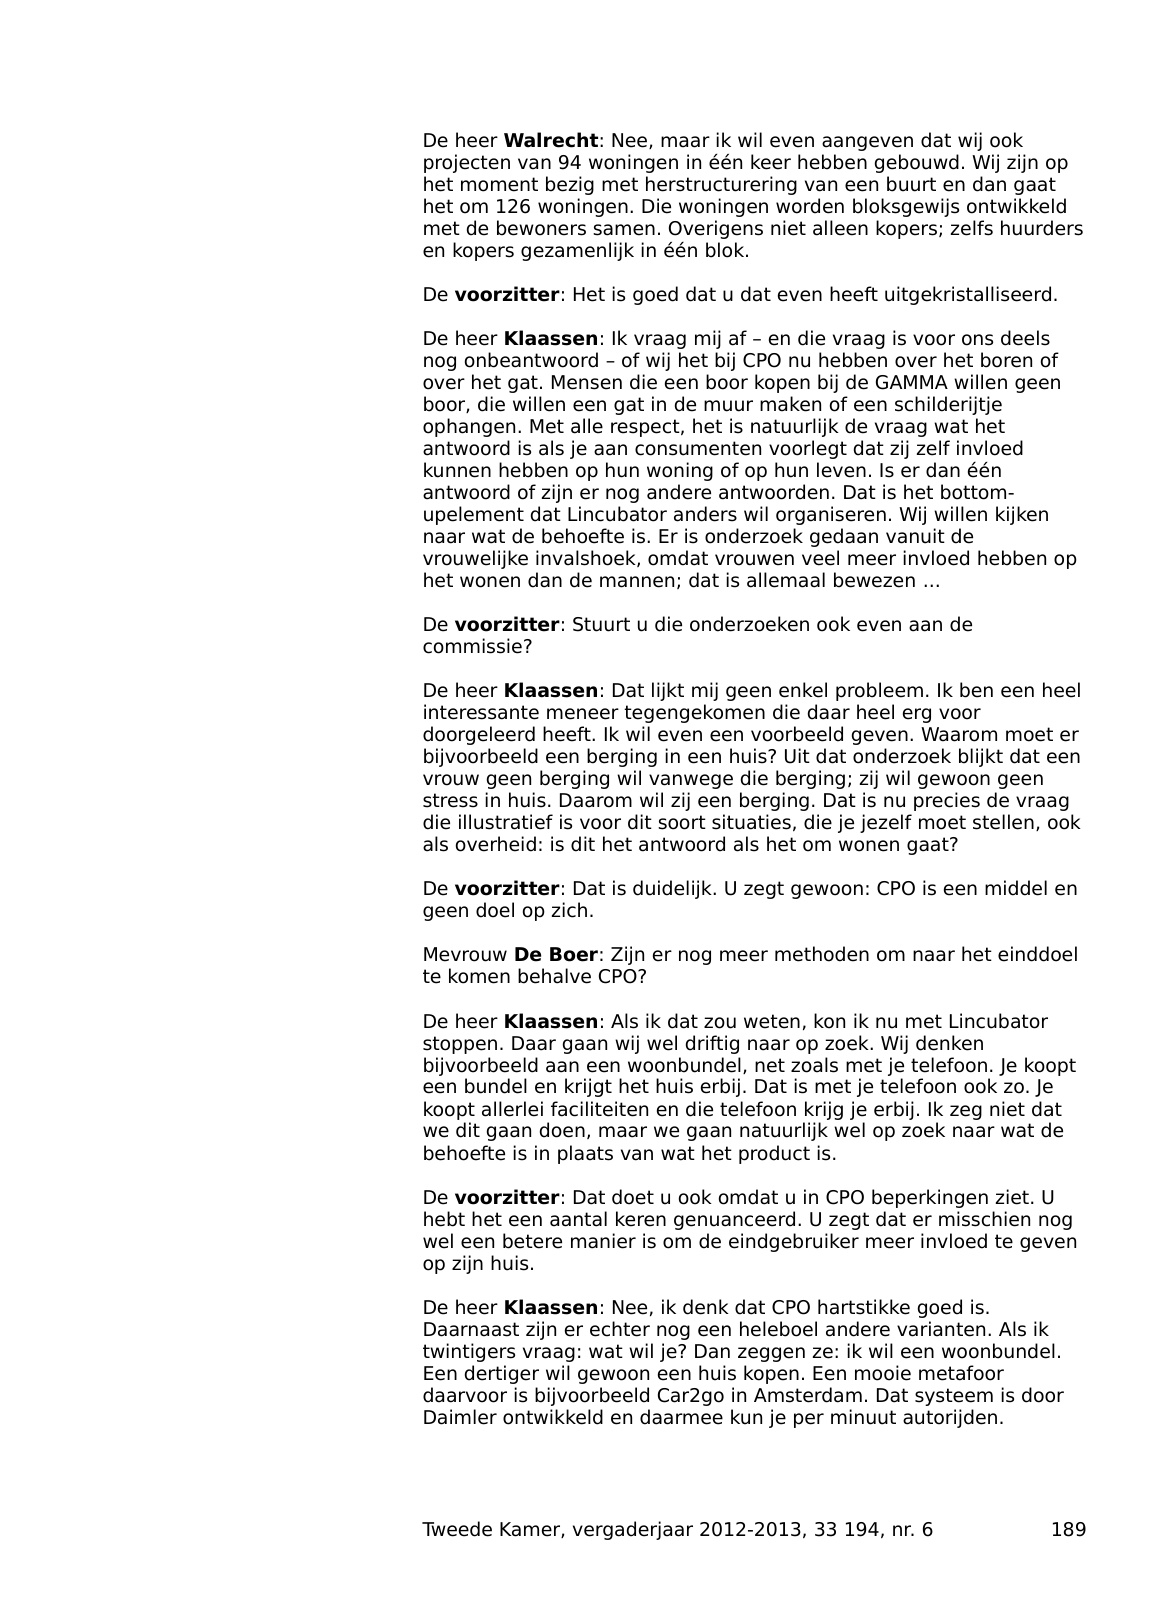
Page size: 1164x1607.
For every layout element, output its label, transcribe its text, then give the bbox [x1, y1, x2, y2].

text De heer Klaassen: Dat lijkt mij geen enkel probleem. Ik ben een heel interessante meneer tegengekomen die daar heel erg voor doorgeleerd heeft. Ik wil even een voorbeeld geven. Waarom moet er bijvoorbeeld een berging in een huis? Uit dat onderzoek blijkt dat een vrouw geen berging wil vanwege die berging; zij wil gewoon geen stress in huis. Daarom wil zij een berging. Dat is nu precies de vraag die illustratief is voor dit soort situaties, die je jezelf moet stellen, ook als overheid: is dit het antwoord als het om wonen gaat? [422, 680, 1087, 856]
text De heer Klaassen: Nee, ik denk dat CPO hartstikke goed is. Daarnaast zijn er echter nog een heleboel andere varianten. Als ik twintigers vraag: wat wil je? Dan zeggen ze: ik wil een woonbundel. Een dertiger wil gewoon een huis kopen. Een mooie metafoor daarvoor is bijvoorbeeld Car2go in Amsterdam. Dat systeem is door Daimler ontwikkeld en daarmee kun je per minuut autorijden. [422, 1297, 1087, 1428]
text De heer Klaassen: Als ik dat zou weten, kon ik nu met Lincubator stoppen. Daar gaan wij wel driftig naar op zoek. Wij denken bijvoorbeeld aan een woonbundel, net zoals met je telefoon. Je koopt een bundel en krijgt het huis erbij. Dat is met je telefoon ook zo. Je koopt allerlei faciliteiten en die telefoon krijg je erbij. Ik zeg niet dat we dit gaan doen, maar we gaan natuurlijk wel op zoek naar wat de behoefte is in plaats van wat het product is. [422, 1011, 1087, 1164]
text De voorzitter: Dat is duidelijk. U zegt gewoon: CPO is een middel en geen doel op zich. [422, 878, 1087, 922]
text De heer Klaassen: Ik vraag mij af – en die vraag is voor ons deels nog onbeantwoord – of wij het bij CPO nu hebben over het boren of over het gat. Mensen die een boor kopen bij de GAMMA willen geen boor, die willen een gat in de muur maken of een schilderijtje ophangen. Met alle respect, het is natuurlijk de vraag wat het antwoord is als je aan consumenten voorlegt dat zij zelf invloed kunnen hebben op hun woning of op hun leven. Is er dan één antwoord of zijn er nog andere antwoorden. Dat is het bottom-upelement dat Lincubator anders wil organiseren. Wij willen kijken naar wat de behoefte is. Er is onderzoek gedaan vanuit de vrouwelijke invalshoek, omdat vrouwen veel meer invloed hebben op het wonen dan de mannen; dat is allemaal bewezen ... [422, 328, 1087, 592]
text De heer Walrecht: Nee, maar ik wil even aangeven dat wij ook projecten van 94 woningen in één keer hebben gebouwd. Wij zijn op het moment bezig met herstructurering van een buurt en dan gaat het om 126 woningen. Die woningen worden bloksgewijs ontwikkeld met de bewoners samen. Overigens niet alleen kopers; zelfs huurders en kopers gezamenlijk in één blok. [422, 130, 1087, 262]
text De voorzitter: Stuurt u die onderzoeken ook even aan de commissie? [422, 614, 1087, 658]
text Mevrouw De Boer: Zijn er nog meer methoden om naar het einddoel te komen behalve CPO? [422, 944, 1087, 988]
text De voorzitter: Het is goed dat u dat even heeft uitgekristalliseerd. [422, 284, 1087, 306]
text De voorzitter: Dat doet u ook omdat u in CPO beperkingen ziet. U hebt het een aantal keren genuanceerd. U zegt dat er misschien nog wel een betere manier is om de eindgebruiker meer invloed te geven op zijn huis. [422, 1187, 1087, 1274]
